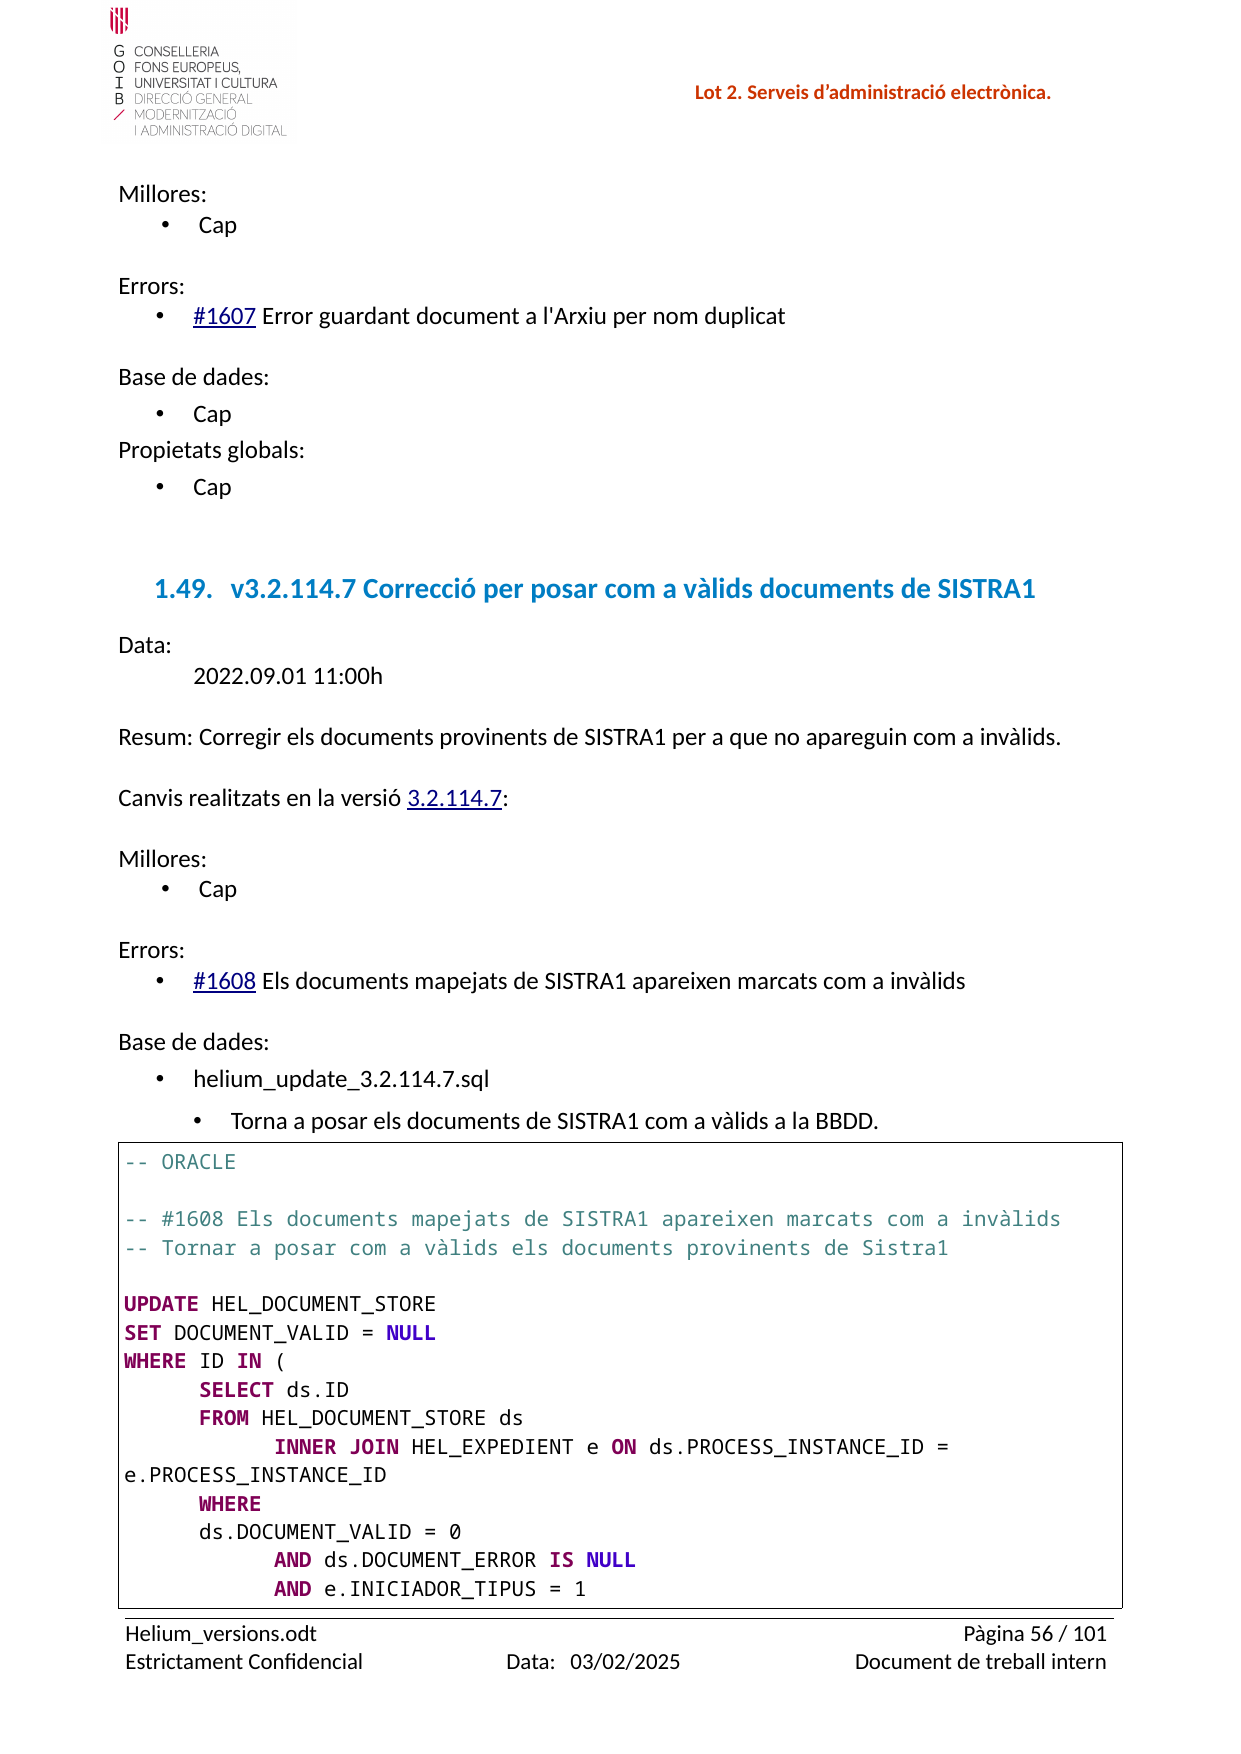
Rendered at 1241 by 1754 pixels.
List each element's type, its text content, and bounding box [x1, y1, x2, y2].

text Base de dades: [118, 1026, 1122, 1057]
text Canvis realitzats en la versió 3.2.114.7: [118, 782, 1122, 813]
table_header -- ORACLE -- #1608 Els documents mapejats de SISTRA1 apareixen marcats com a invàlids -- Tornar a posar com a vàlids els documents provinents de Sistra1 UPDATE HEL_DOCUMENT_STORE SET DOCUMENT_VALID = NULL WHERE ID IN ( SELECT ds.ID FROM HEL_DOCUMENT_STORE ds INNER JOIN HEL_EXPEDIENT e ON ds.PROCESS_INSTANCE_ID = e.PROCESS_INSTANCE_ID WHERE ds.DOCUMENT_VALID = 0 AND ds.DOCUMENT_ERROR IS NULL AND e.INICIADOR_TIPUS = 1 [119, 1143, 1122, 1608]
list helium_update_3.2.114.7.sql [156, 1063, 1122, 1093]
text Errors: [118, 935, 1122, 965]
list #1608 Els documents mapejats de SISTRA1 apareixen marcats com a invàlids [156, 965, 1122, 996]
text 2022.09.01 11:00h [118, 660, 1122, 691]
picture [100, 0, 297, 144]
text Propietats globals: [118, 434, 1122, 465]
text Resum: Corregir els documents provinents de SISTRA1 per a que no apareguin com a invàlids. [118, 721, 1122, 752]
list #1607 Error guardant document a l'Arxiu per nom duplicat [156, 300, 1122, 331]
text Errors: [118, 270, 1122, 300]
list Cap [161, 209, 1122, 239]
text Base de dades: [118, 361, 1122, 392]
list Cap [156, 398, 1122, 428]
text Data: [118, 629, 1122, 660]
list Cap [161, 874, 1122, 904]
list Cap [156, 471, 1122, 501]
subtitle v3.2.114.7 Correcció per posar com a vàlids documents de SISTRA1 [153, 570, 1122, 606]
list Torna a posar els documents de SISTRA1 com a vàlids a la BBDD. [193, 1105, 1122, 1136]
text Millores: [118, 178, 1122, 209]
text Millores: [118, 843, 1122, 874]
